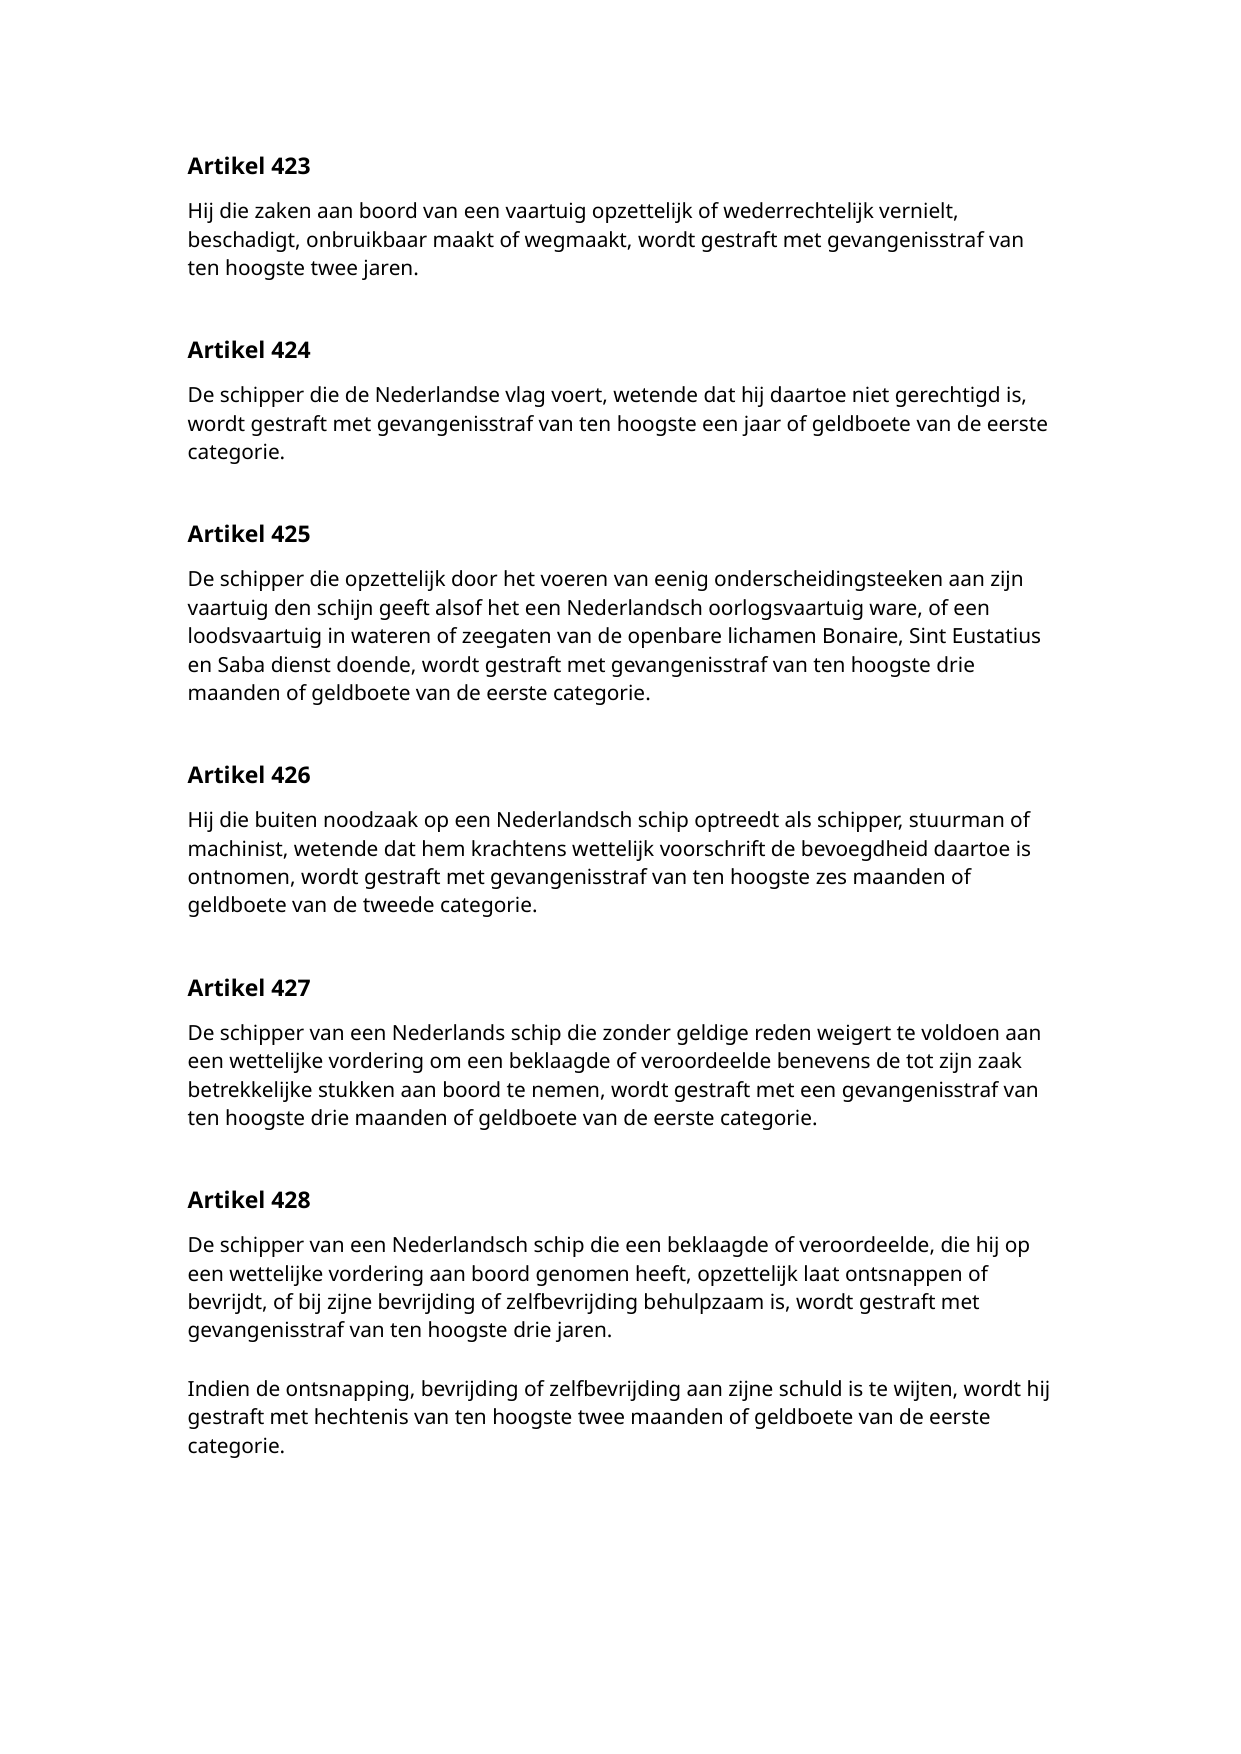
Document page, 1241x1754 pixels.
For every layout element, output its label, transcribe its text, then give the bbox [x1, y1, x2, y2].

subtitle Artikel 427 [187, 972, 1053, 1003]
text Hij die buiten noodzaak op een Nederlandsch schip optreedt als schipper, stuurman of machinist, wetende dat hem krachtens wettelijk voorschrift de bevoegdheid daartoe is ontnomen, wordt gestraft met gevangenisstraf van ten hoogste zes maanden of geldboete van de tweede categorie. [187, 805, 1053, 919]
text De schipper van een Nederlandsch schip die een beklaagde of veroordeelde, die hij op een wettelijke vordering aan boord genomen heeft, opzettelijk laat ontsnappen of bevrijdt, of bij zijne bevrijding of zelfbevrijding behulpzaam is, wordt gestraft met gevangenisstraf van ten hoogste drie jaren. [187, 1230, 1053, 1344]
subtitle Artikel 428 [187, 1184, 1053, 1215]
text Indien de ontsnapping, bevrijding of zelfbevrijding aan zijne schuld is te wijten, wordt hij gestraft met hechtenis van ten hoogste twee maanden of geldboete van de eerste categorie. [187, 1374, 1053, 1459]
subtitle Artikel 425 [187, 518, 1053, 549]
subtitle Artikel 426 [187, 759, 1053, 790]
text De schipper die de Nederlandse vlag voert, wetende dat hij daartoe niet gerechtigd is, wordt gestraft met gevangenisstraf van ten hoogste een jaar of geldboete van de eerste categorie. [187, 380, 1053, 466]
text Hij die zaken aan boord van een vaartuig opzettelijk of wederrechtelijk vernielt, beschadigt, onbruikbaar maakt of wegmaakt, wordt gestraft met gevangenisstraf van ten hoogste twee jaren. [187, 196, 1053, 282]
text De schipper van een Nederlands schip die zonder geldige reden weigert te voldoen aan een wettelijke vordering om een beklaagde of veroordeelde benevens de tot zijn zaak betrekkelijke stukken aan boord te nemen, wordt gestraft met een gevangenisstraf van ten hoogste drie maanden of geldboete van de eerste categorie. [187, 1018, 1053, 1132]
text De schipper die opzettelijk door het voeren van eenig onderscheidingsteeken aan zijn vaartuig den schijn geeft alsof het een Nederlandsch oorlogsvaartuig ware, of een loodsvaartuig in wateren of zeegaten van de openbare lichamen Bonaire, Sint Eustatius en Saba dienst doende, wordt gestraft met gevangenisstraf van ten hoogste drie maanden of geldboete van de eerste categorie. [187, 564, 1053, 707]
subtitle Artikel 423 [187, 150, 1053, 181]
subtitle Artikel 424 [187, 334, 1053, 365]
